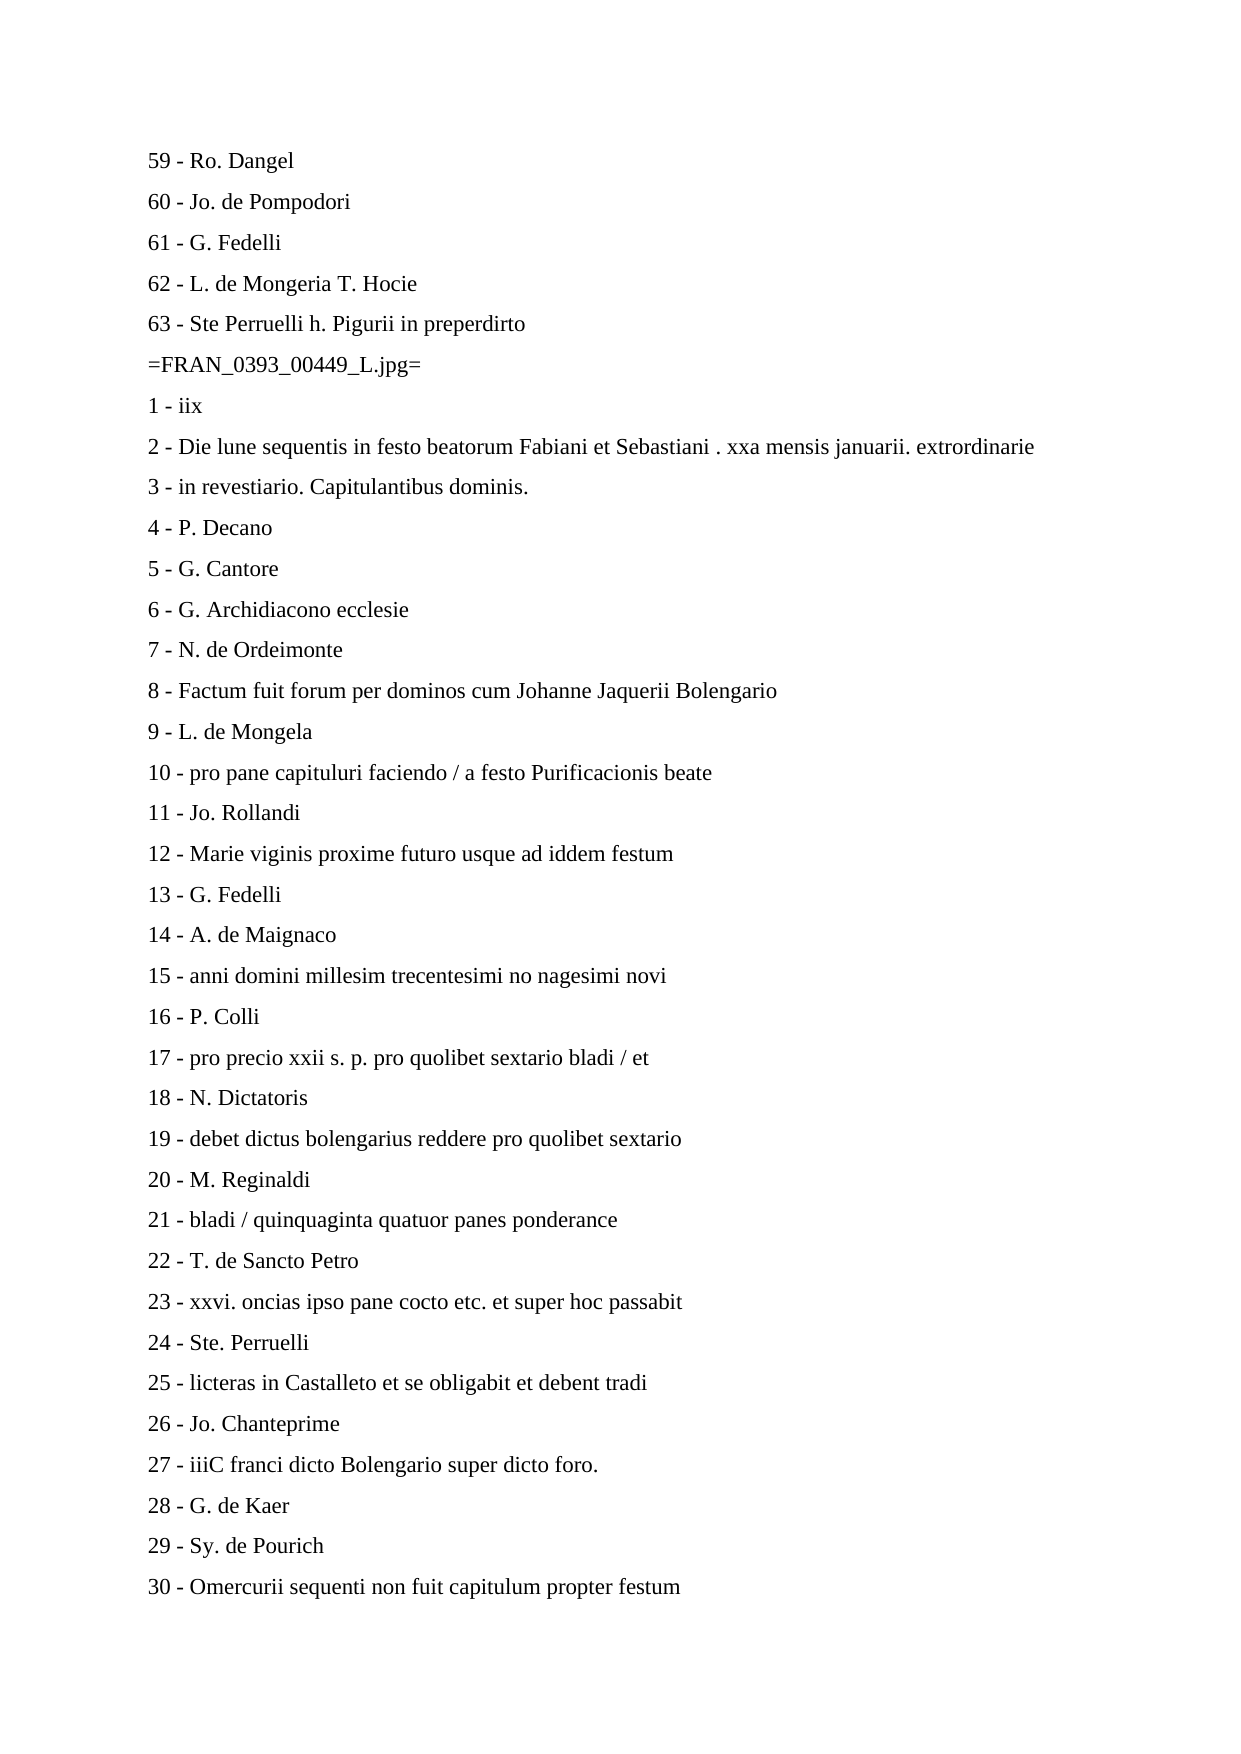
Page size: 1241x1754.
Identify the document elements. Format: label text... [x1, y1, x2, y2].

text 9 - L. de Mongela [148, 718, 1093, 744]
text =FRAN_0393_00449_L.jpg= [148, 351, 1093, 378]
text 26 - Jo. Chanteprime [148, 1410, 1093, 1437]
text 16 - P. Colli [148, 1003, 1093, 1029]
text 19 - debet dictus bolengarius reddere pro quolibet sextario [148, 1125, 1093, 1151]
text 23 - xxvi. oncias ipso pane cocto etc. et super hoc passabit [148, 1288, 1093, 1314]
text 28 - G. de Kaer [148, 1492, 1093, 1518]
text 18 - N. Dictatoris [148, 1084, 1093, 1111]
text 8 - Factum fuit forum per dominos cum Johanne Jaquerii Bolengario [148, 677, 1093, 703]
text 15 - anni domini millesim trecentesimi no nagesimi novi [148, 962, 1093, 988]
text 17 - pro precio xxii s. p. pro quolibet sextario bladi / et [148, 1044, 1093, 1070]
text 11 - Jo. Rollandi [148, 799, 1093, 826]
text 3 - in revestiario. Capitulantibus dominis. [148, 473, 1093, 500]
text 12 - Marie viginis proxime futuro usque ad iddem festum [148, 840, 1093, 866]
text 59 - Ro. Dangel [148, 148, 1093, 174]
text 29 - Sy. de Pourich [148, 1532, 1093, 1559]
text 30 - Omercurii sequenti non fuit capitulum propter festum [148, 1573, 1093, 1599]
text 24 - Ste. Perruelli [148, 1329, 1093, 1355]
text 1 - iix [148, 392, 1093, 418]
text 61 - G. Fedelli [148, 229, 1093, 255]
text 4 - P. Decano [148, 514, 1093, 541]
text 27 - iiiC franci dicto Bolengario super dicto foro. [148, 1451, 1093, 1477]
text 7 - N. de Ordeimonte [148, 636, 1093, 663]
text 21 - bladi / quinquaginta quatuor panes ponderance [148, 1207, 1093, 1233]
text 20 - M. Reginaldi [148, 1166, 1093, 1192]
text 14 - A. de Maignaco [148, 921, 1093, 948]
text 13 - G. Fedelli [148, 881, 1093, 907]
text 60 - Jo. de Pompodori [148, 188, 1093, 215]
text 5 - G. Cantore [148, 555, 1093, 581]
text 25 - licteras in Castalleto et se obligabit et debent tradi [148, 1369, 1093, 1396]
text 6 - G. Archidiacono ecclesie [148, 596, 1093, 622]
text 2 - Die lune sequentis in festo beatorum Fabiani et Sebastiani . xxa mensis januarii. extrordinarie [148, 433, 1093, 459]
text 10 - pro pane capituluri faciendo / a festo Purificacionis beate [148, 758, 1093, 785]
text 62 - L. de Mongeria T. Hocie [148, 270, 1093, 296]
text 63 - Ste Perruelli h. Pigurii in preperdirto [148, 311, 1093, 337]
text 22 - T. de Sancto Petro [148, 1247, 1093, 1274]
